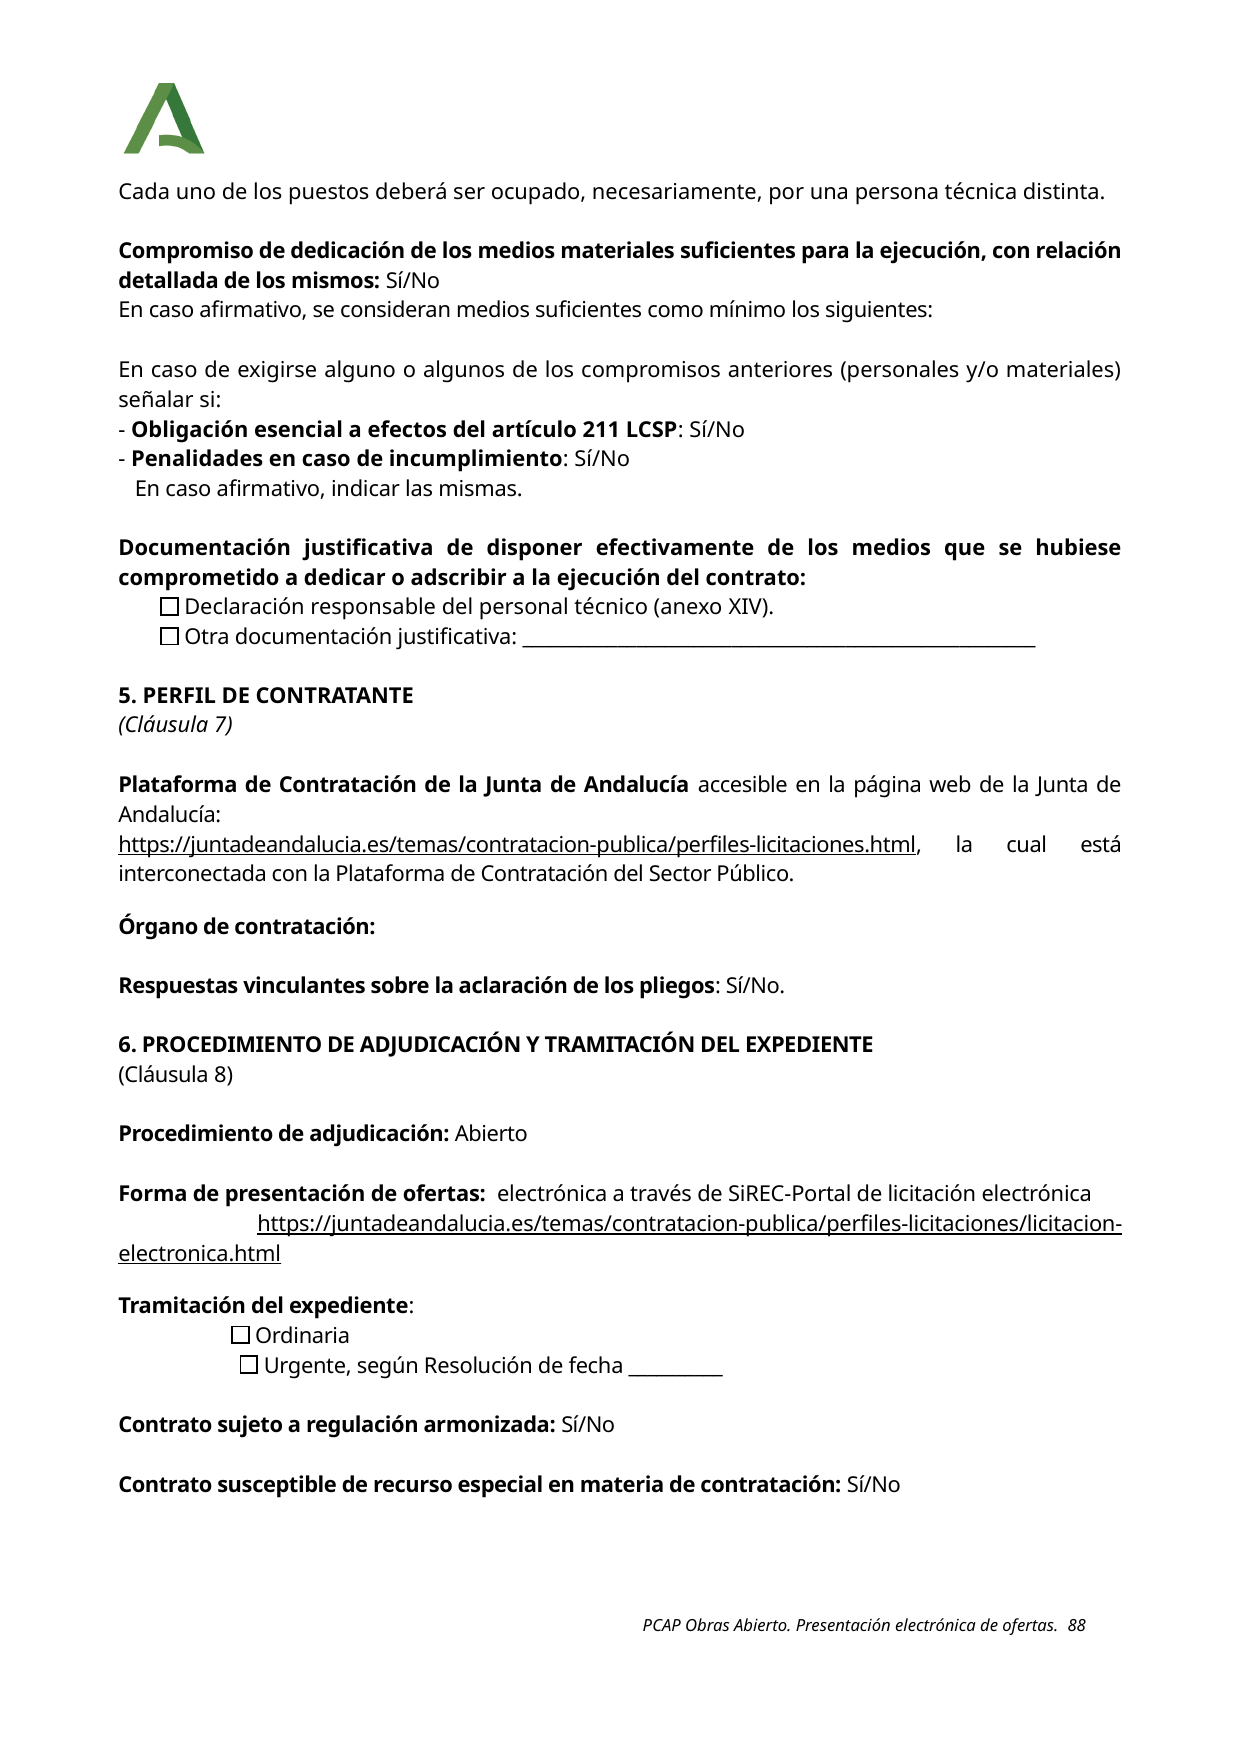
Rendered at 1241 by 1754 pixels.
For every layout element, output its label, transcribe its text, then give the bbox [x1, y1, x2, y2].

text Respuestas vinculantes sobre la aclaración de los pliegos: Sí/No. [118, 971, 1122, 1000]
text Plataforma de Contratación de la Junta de Andalucía accesible en la página web de la Junta de Andalucía: [118, 769, 1122, 829]
text En caso afirmativo, indicar las mismas. [118, 473, 1122, 503]
text - Obligación esencial a efectos del artículo 211 LCSP: Sí/No [118, 414, 1122, 443]
text Compromiso de dedicación de los medios materiales suficientes para la ejecución, con relación detallada de los mismos: Sí/No [118, 235, 1122, 294]
text Tramitación del expediente: [118, 1290, 1122, 1320]
text 6. PROCEDIMIENTO DE ADJUDICACIÓN Y TRAMITACIÓN DEL EXPEDIENTE [118, 1029, 1122, 1059]
text https://juntadeandalucia.es/temas/contratacion-publica/perfiles-licitaciones.html, la cual está interconectada con la Plataforma de Contratación del Sector Público. [118, 829, 1122, 888]
text Procedimiento de adjudicación: Abierto [118, 1118, 1122, 1148]
text Órgano de contratación: [118, 911, 1122, 941]
text 5. PERFIL DE CONTRATANTE [118, 680, 1122, 709]
text Forma de presentación de ofertas: electrónica a través de SiREC-Portal de licitación electrónica [118, 1178, 1122, 1208]
text (Cláusula 7) [118, 709, 1122, 739]
text Ordinaria [118, 1320, 1122, 1350]
text https://juntadeandalucia.es/temas/contratacion-publica/perfiles-licitaciones/licitacion-electronica.html [118, 1208, 1122, 1267]
text Cada uno de los puestos deberá ser ocupado, necesariamente, por una persona técnica distinta. [118, 176, 1122, 206]
text - Penalidades en caso de incumplimiento: Sí/No [118, 443, 1122, 473]
text En caso afirmativo, se consideran medios suficientes como mínimo los siguientes: [118, 294, 1122, 324]
text En caso de exigirse alguno o algunos de los compromisos anteriores (personales y/o materiales) señalar si: [118, 354, 1122, 414]
text Contrato susceptible de recurso especial en materia de contratación: Sí/No [118, 1469, 1122, 1499]
text Contrato sujeto a regulación armonizada: Sí/No [118, 1409, 1122, 1439]
text (Cláusula 8) [118, 1059, 1122, 1089]
text Urgente, según Resolución de fecha __________ [118, 1350, 1122, 1379]
text Declaración responsable del personal técnico (anexo XIV). [118, 591, 1122, 621]
text Documentación justificativa de disponer efectivamente de los medios que se hubiese comprometido a dedicar o adscribir a la ejecución del contrato: [118, 532, 1122, 591]
text Otra documentación justificativa: ______________________________________________________ [118, 621, 1122, 651]
picture [119, 78, 209, 158]
